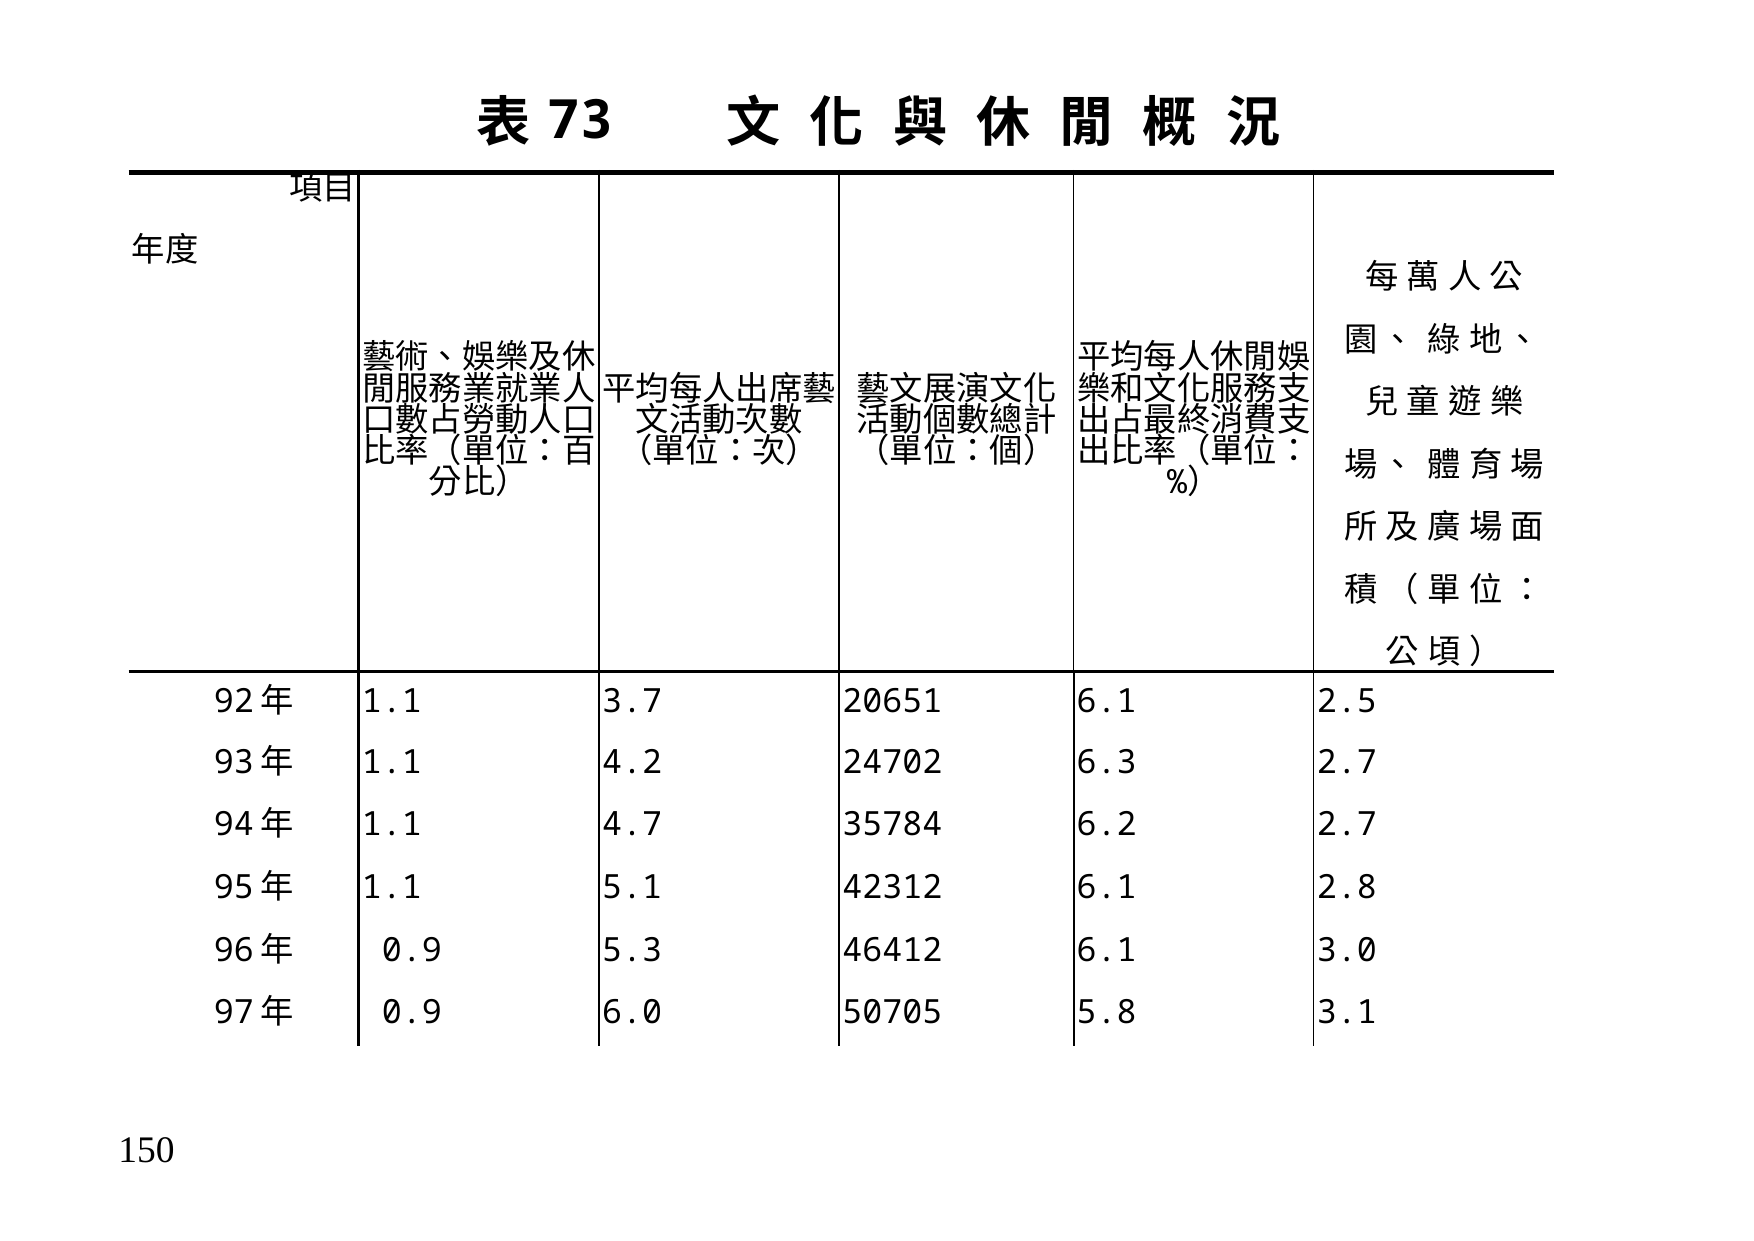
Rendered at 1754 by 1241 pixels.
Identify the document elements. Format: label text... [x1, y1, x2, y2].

table_cell 1.1 [360, 733, 598, 795]
table_cell 20651 [840, 673, 1073, 732]
table_cell 50705 [840, 983, 1073, 1046]
table_cell 95年 [129, 858, 357, 921]
table_cell 3.1 [1314, 983, 1554, 1046]
table_cell 94年 [129, 795, 357, 858]
table_cell 42312 [840, 858, 1073, 921]
table_header 藝文展演文化活動個數總計 （單位：個） [840, 175, 1073, 670]
table_cell 6.1 [1075, 673, 1313, 732]
table_cell 6.3 [1075, 733, 1313, 795]
table_cell 3.0 [1314, 921, 1554, 983]
table_cell 6.1 [1075, 858, 1313, 921]
table_header 藝術、娛樂及休閒服務業就業人口數占勞動人口比率（單位：百分比） [360, 175, 598, 670]
table_cell 96年 [129, 921, 357, 983]
table_cell 6.1 [1075, 921, 1313, 983]
table_cell 1.1 [360, 673, 598, 732]
table_header 項目 年度 [129, 175, 357, 670]
table_cell 1.1 [360, 858, 598, 921]
table_cell 4.7 [600, 795, 838, 858]
table_cell 3.7 [600, 673, 838, 732]
table_cell 2.5 [1314, 673, 1554, 732]
table_cell 93年 [129, 733, 357, 795]
table_cell 2.7 [1314, 795, 1554, 858]
table_cell 2.8 [1314, 858, 1554, 921]
table_cell 6.2 [1075, 795, 1313, 858]
table_header 平均每人休閒娛樂和文化服務支出占最終消費支出比率（單位：%） [1074, 175, 1313, 670]
table_cell 24702 [840, 733, 1073, 795]
table_cell 1.1 [360, 795, 598, 858]
table_cell 6.0 [600, 983, 838, 1046]
table_header 平均每人出席藝文活動次數 （單位：次） [600, 175, 838, 670]
subtitle 表73 文化與休閒概況 [128, 45, 1628, 170]
table_cell 35784 [840, 795, 1073, 858]
table_cell 5.1 [600, 858, 838, 921]
table_cell 4.2 [600, 733, 838, 795]
table_cell 92年 [129, 673, 357, 732]
table_cell 2.7 [1314, 733, 1554, 795]
table_cell 0.9 [360, 983, 598, 1046]
table_cell 5.3 [600, 921, 838, 983]
table_cell 97年 [129, 983, 357, 1046]
table_cell 46412 [840, 921, 1073, 983]
table_cell 5.8 [1075, 983, 1313, 1046]
table_header 每萬人公園、綠地、兒童遊樂場、體育場所及廣場面積（單位：公頃） [1314, 175, 1554, 670]
table_cell 0.9 [360, 921, 598, 983]
